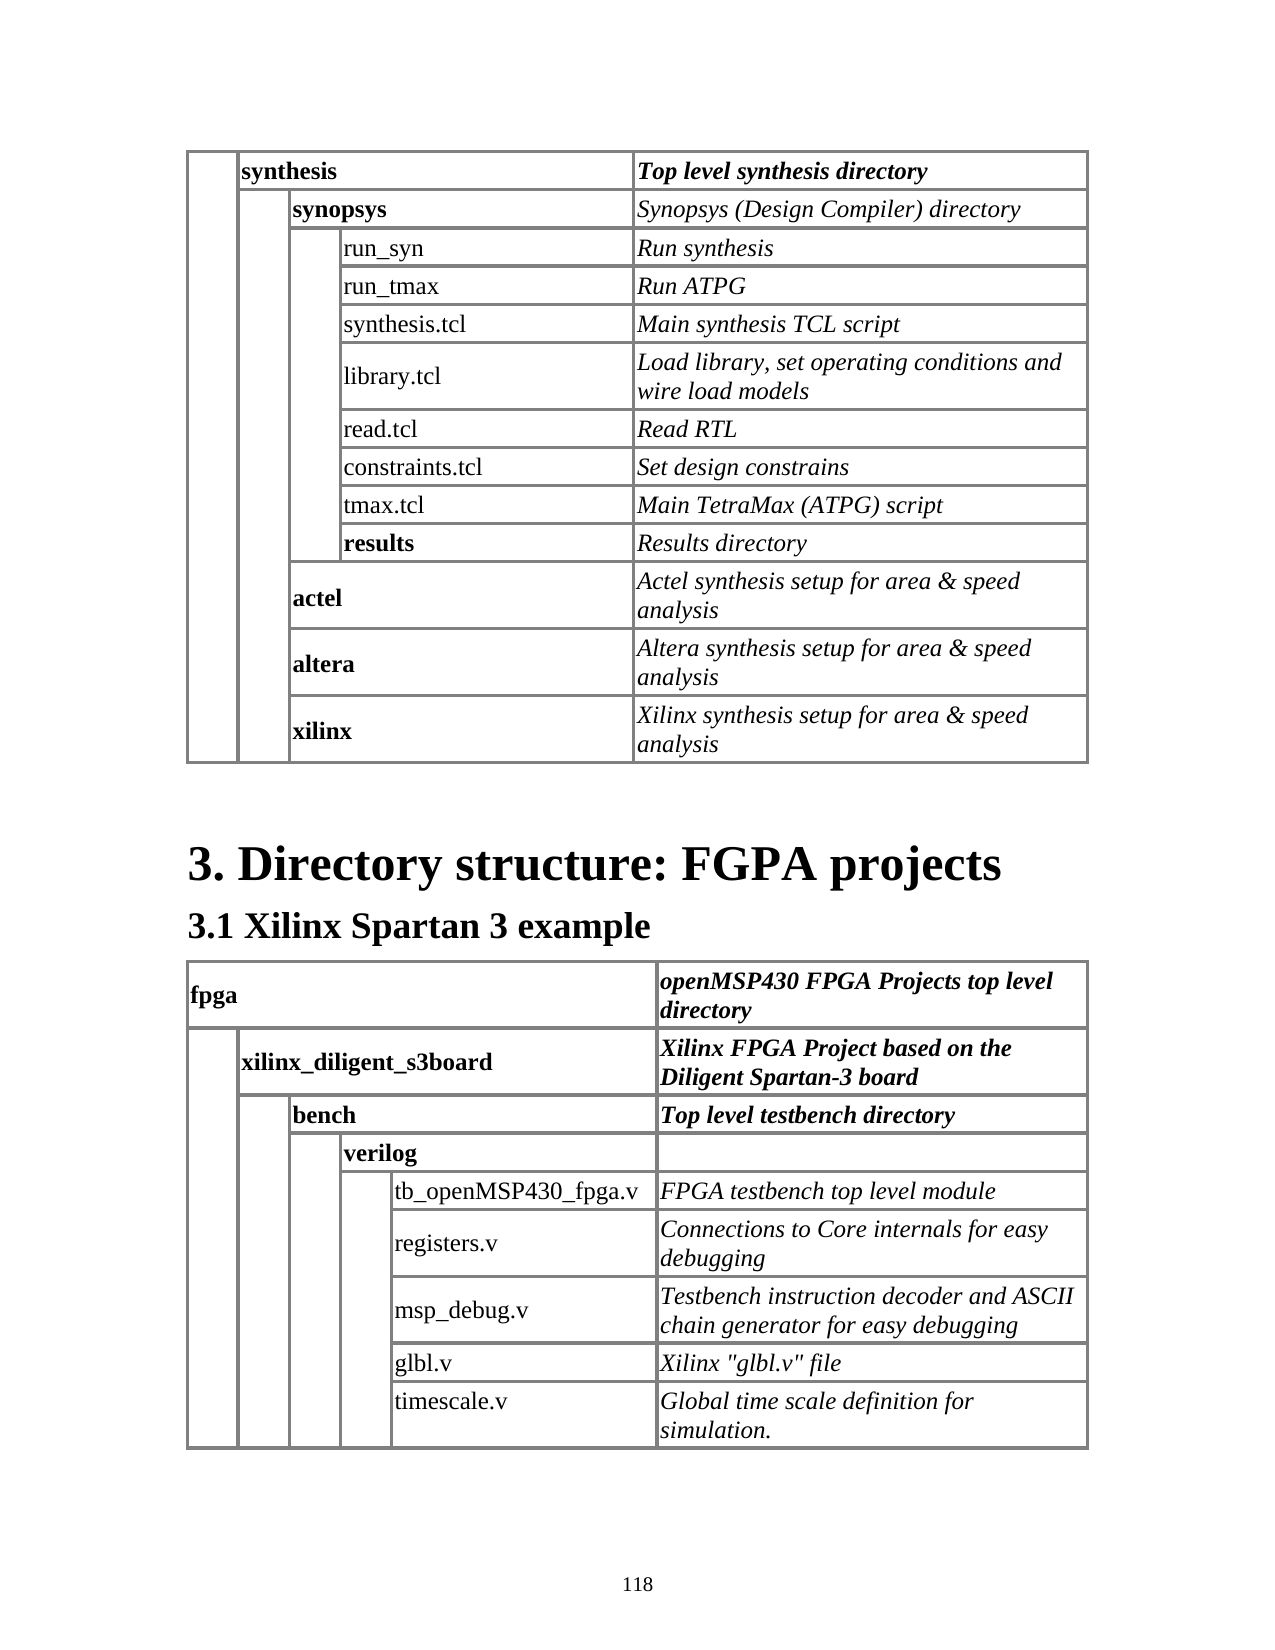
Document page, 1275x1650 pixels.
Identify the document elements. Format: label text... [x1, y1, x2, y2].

table_cell Set design constrains [635, 449, 1086, 484]
table_cell FPGA testbench top level module [659, 1173, 1086, 1208]
table_cell xilinx [291, 697, 632, 761]
table_cell Main TetraMax (ATPG) script [635, 487, 1086, 522]
table_header fpga [189, 963, 655, 1026]
table_cell xilinx_diligent_s3board [240, 1030, 655, 1093]
table_cell Testbench instruction decoder and ASCII chain generator for easy debugging [659, 1278, 1086, 1341]
table_cell abcd [291, 230, 339, 560]
table_cell Run ATPG [635, 268, 1086, 302]
table_cell [189, 153, 236, 761]
table_cell constraints.tcl [342, 449, 632, 484]
table_cell synthesis.tcl [342, 306, 632, 341]
table_cell Results directory [635, 525, 1086, 560]
table_cell Connections to Core internals for easy debugging [659, 1211, 1086, 1274]
table_cell run_tmax [342, 268, 632, 302]
table_cell Altera synthesis setup for area & speed analysis [635, 630, 1086, 694]
table_cell abcd [291, 1135, 339, 1446]
table_cell Top level testbench directory [659, 1097, 1086, 1131]
table_cell tmax.tcl [342, 487, 632, 522]
table_cell Xilinx synthesis setup for area & speed analysis [635, 697, 1086, 761]
table_cell Synopsys (Design Compiler) directory [635, 191, 1086, 226]
table_cell synopsys [291, 191, 632, 226]
table_cell registers.v [393, 1211, 655, 1274]
table_cell abcd [189, 1030, 236, 1446]
text 3.1 Xilinx Spartan 3 example [187, 904, 1088, 947]
table_cell Xilinx "glbl.v" file [659, 1345, 1086, 1379]
table_cell actel [291, 563, 632, 627]
table_cell bench [291, 1097, 655, 1131]
table_cell library.tcl [342, 344, 632, 407]
table_cell [659, 1135, 1086, 1169]
table_cell results [342, 525, 632, 560]
table_cell Load library, set operating conditions and wire load models [635, 344, 1086, 407]
table_cell read.tcl [342, 411, 632, 446]
table_cell Read RTL [635, 411, 1086, 446]
table_cell Main synthesis TCL script [635, 306, 1086, 341]
table_cell abcd [240, 1097, 288, 1446]
table_cell Top level synthesis directory [635, 153, 1086, 188]
table_cell Xilinx FPGA Project based on the Diligent Spartan-3 board [659, 1030, 1086, 1093]
table_cell tb_openMSP430_fpga.v [393, 1173, 655, 1208]
table_cell abcd [342, 1173, 390, 1446]
table_cell altera [291, 630, 632, 694]
table_cell Run synthesis [635, 230, 1086, 264]
table_cell synthesis [240, 153, 632, 188]
table_cell msp_debug.v [393, 1278, 655, 1341]
table_header openMSP430 FPGA Projects top level directory [659, 963, 1086, 1026]
table_cell Global time scale definition for simulation. [659, 1383, 1086, 1446]
table_cell abcd [240, 191, 288, 761]
table_cell run_syn [342, 230, 632, 264]
table_cell timescale.v [393, 1383, 655, 1446]
table_cell glbl.v [393, 1345, 655, 1379]
table_cell Actel synthesis setup for area & speed analysis [635, 563, 1086, 627]
text 3. Directory structure: FGPA projects [187, 834, 1088, 891]
table_cell verilog [342, 1135, 655, 1169]
